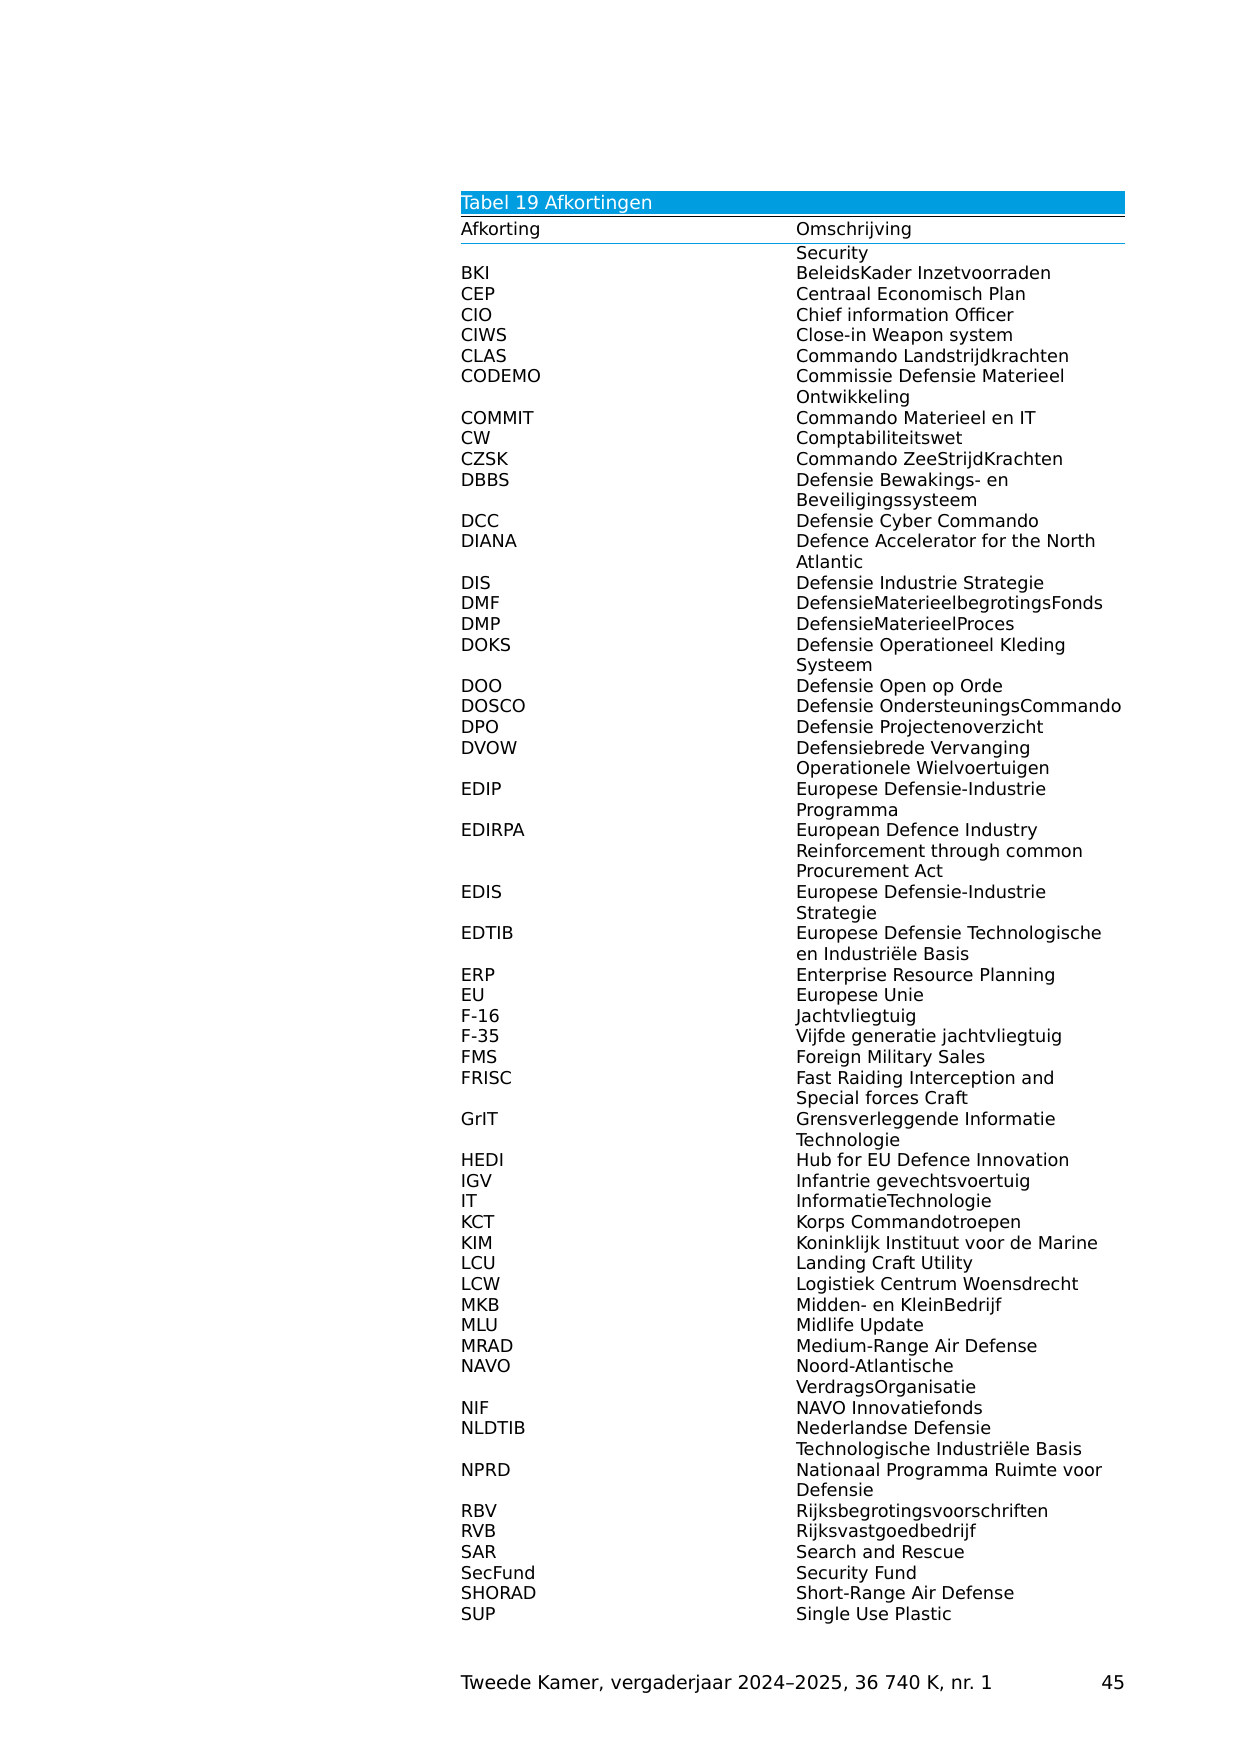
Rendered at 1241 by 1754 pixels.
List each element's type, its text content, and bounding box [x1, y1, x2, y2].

table_cell Enterprise Resource Planning [793, 965, 1125, 985]
table_cell Europese Defensie-Industrie Strategie [793, 882, 1125, 923]
table_cell Foreign Military Sales [793, 1047, 1125, 1068]
table_cell Jachtvliegtuig [793, 1006, 1125, 1026]
table_cell SecFund [461, 1563, 793, 1583]
table_cell EDIP [461, 779, 793, 820]
table_cell Afkorting [461, 217, 793, 243]
table_cell EDIRPA [461, 820, 793, 882]
table_cell NAVO Innovatiefonds [793, 1398, 1125, 1418]
table_cell CW [461, 428, 793, 449]
table_cell NLDTIB [461, 1418, 793, 1459]
table_cell DefensieMaterieelbegrotingsFonds [793, 593, 1125, 614]
table_cell EDTIB [461, 923, 793, 964]
table_cell FRISC [461, 1068, 793, 1109]
table_cell DOKS [461, 635, 793, 676]
table_cell IGV [461, 1171, 793, 1191]
table_cell Comptabiliteitswet [793, 428, 1125, 449]
table_cell Defensie Bewakings- en Beveiligingssysteem [793, 470, 1125, 511]
table_cell Europese Defensie-Industrie Programma [793, 779, 1125, 820]
table_cell MKB [461, 1295, 793, 1315]
table_cell CIWS [461, 325, 793, 346]
table_cell Security Fund [793, 1563, 1125, 1583]
table_cell DCC [461, 511, 793, 531]
table_cell RVB [461, 1521, 793, 1542]
table_cell BKI [461, 263, 793, 284]
table_cell DMF [461, 593, 793, 614]
table_cell Close-in Weapon system [793, 325, 1125, 346]
table_cell Defensie Projectenoverzicht [793, 717, 1125, 738]
table_cell ERP [461, 965, 793, 985]
table_cell Commissie Defensie Materieel Ontwikkeling [793, 366, 1125, 408]
table_cell NPRD [461, 1460, 793, 1501]
table_cell Nederlandse Defensie Technologische Industriële Basis [793, 1418, 1125, 1459]
table_cell Midden- en KleinBedrijf [793, 1295, 1125, 1315]
table_cell Nationaal Programma Ruimte voor Defensie [793, 1460, 1125, 1501]
table_cell Omschrijving [793, 217, 1125, 243]
table_cell LCW [461, 1274, 793, 1294]
table_cell Koninklijk Instituut voor de Marine [793, 1233, 1125, 1253]
table_cell KIM [461, 1233, 793, 1253]
table_cell EU [461, 985, 793, 1006]
table_cell Defence Accelerator for the North Atlantic [793, 531, 1125, 573]
table_cell IT [461, 1191, 793, 1212]
table_cell CEP [461, 284, 793, 304]
table_cell DIS [461, 573, 793, 593]
table_cell Infantrie gevechtsvoertuig [793, 1171, 1125, 1191]
table_cell Defensie Industrie Strategie [793, 573, 1125, 593]
table_cell F-16 [461, 1006, 793, 1026]
table_cell HEDI [461, 1150, 793, 1171]
table_cell Chief information Officer [793, 305, 1125, 325]
table_cell SUP [461, 1604, 793, 1624]
table_cell Europese Unie [793, 985, 1125, 1006]
table_cell DIANA [461, 531, 793, 573]
table_cell RBV [461, 1501, 793, 1521]
table_cell Europese Defensie Technologische en Industriële Basis [793, 923, 1125, 964]
table_cell COMMIT [461, 408, 793, 428]
table_cell MLU [461, 1315, 793, 1336]
table_cell Commando Landstrijdkrachten [793, 346, 1125, 366]
table_cell DMP [461, 614, 793, 634]
table_cell Korps Commandotroepen [793, 1212, 1125, 1233]
table_cell SAR [461, 1542, 793, 1563]
table_cell Commando ZeeStrijdKrachten [793, 449, 1125, 469]
table_cell DOSCO [461, 696, 793, 717]
table_cell DOO [461, 676, 793, 696]
table_cell Security [793, 244, 1125, 263]
table_cell Short-Range Air Defense [793, 1583, 1125, 1604]
table_cell FMS [461, 1047, 793, 1068]
table_cell Search and Rescue [793, 1542, 1125, 1563]
table_cell Single Use Plastic [793, 1604, 1125, 1624]
table_cell F-35 [461, 1026, 793, 1047]
table_cell CZSK [461, 449, 793, 469]
table_cell Defensie Cyber Commando [793, 511, 1125, 531]
table_cell SHORAD [461, 1583, 793, 1604]
table_cell Landing Craft Utility [793, 1253, 1125, 1274]
table_cell European Defence Industry Reinforcement through common Procurement Act [793, 820, 1125, 882]
table_cell Rijksbegrotingsvoorschriften [793, 1501, 1125, 1521]
table_cell BeleidsKader Inzetvoorraden [793, 263, 1125, 284]
table_cell Defensie Operationeel Kleding Systeem [793, 635, 1125, 676]
table_cell GrIT [461, 1109, 793, 1150]
table_cell DPO [461, 717, 793, 738]
table_cell CIO [461, 305, 793, 325]
table_cell Grensverleggende Informatie Technologie [793, 1109, 1125, 1150]
table_cell NAVO [461, 1356, 793, 1398]
table_cell EDIS [461, 882, 793, 923]
table_cell Logistiek Centrum Woensdrecht [793, 1274, 1125, 1294]
table_cell Commando Materieel en IT [793, 408, 1125, 428]
table_cell DBBS [461, 470, 793, 511]
table_cell Rijksvastgoedbedrijf [793, 1521, 1125, 1542]
table_cell Noord-Atlantische VerdragsOrganisatie [793, 1356, 1125, 1398]
table_cell InformatieTechnologie [793, 1191, 1125, 1212]
table_cell MRAD [461, 1336, 793, 1356]
table_cell CLAS [461, 346, 793, 366]
table_cell NIF [461, 1398, 793, 1418]
table_cell KCT [461, 1212, 793, 1233]
table_cell Defensie Open op Orde [793, 676, 1125, 696]
table_cell DVOW [461, 738, 793, 779]
table_cell Medium-Range Air Defense [793, 1336, 1125, 1356]
table_cell Midlife Update [793, 1315, 1125, 1336]
table_cell CODEMO [461, 366, 793, 408]
table_cell Vijfde generatie jachtvliegtuig [793, 1026, 1125, 1047]
table_cell [461, 244, 793, 263]
table_cell Defensiebrede Vervanging Operationele Wielvoertuigen [793, 738, 1125, 779]
table_cell Fast Raiding Interception and Special forces Craft [793, 1068, 1125, 1109]
table_cell Centraal Economisch Plan [793, 284, 1125, 304]
table_cell DefensieMaterieelProces [793, 614, 1125, 634]
table_cell LCU [461, 1253, 793, 1274]
table_cell Hub for EU Defence Innovation [793, 1150, 1125, 1171]
table_cell Defensie OndersteuningsCommando [793, 696, 1125, 717]
